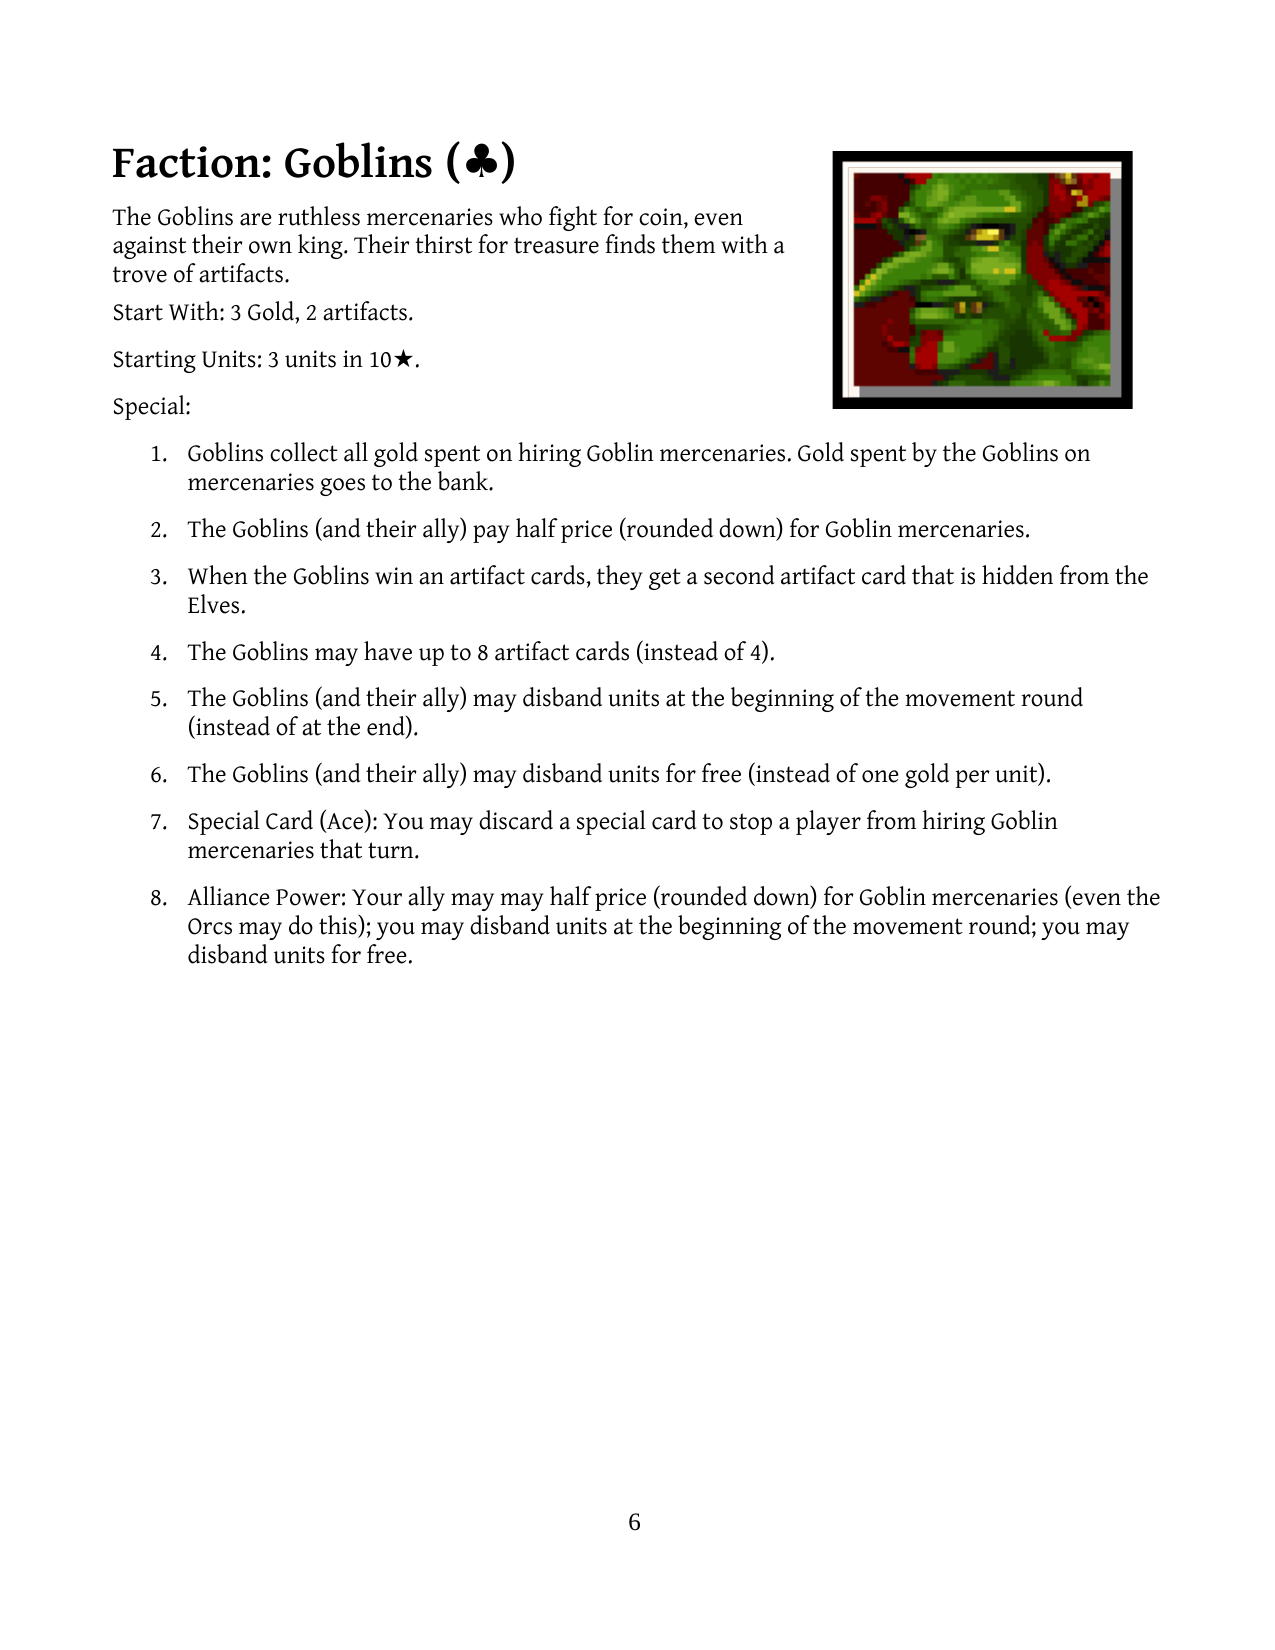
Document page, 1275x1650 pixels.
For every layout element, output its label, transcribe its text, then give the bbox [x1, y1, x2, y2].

text Special: [112, 393, 1162, 422]
text Starting Units: 3 units in 10★. [112, 346, 832, 375]
list Alliance Power: Your ally may may half price (rounded down) for Goblin mercenaries (even the Orcs may do this); you may disband units at the beginning of the movement round; you may disband units for free. [150, 883, 1162, 970]
list The Goblins (and their ally) may disband units for free (instead of one gold per unit). [150, 761, 1162, 790]
list The Goblins (and their ally) may disband units at the beginning of the movement round (instead of at the end). [150, 685, 1162, 743]
subtitle Faction: Goblins (♣) [112, 137, 1162, 191]
list The Goblins (and their ally) pay half price (rounded down) for Goblin mercenaries. [150, 515, 1162, 544]
list Goblins collect all gold spent on hiring Goblin mercenaries. Gold spent by the Goblins on mercenaries goes to the bank. [150, 439, 1162, 497]
list When the Goblins win an artifact cards, they get a second artifact card that is hidden from the Elves. [150, 562, 1162, 620]
text Start With: 3 Gold, 2 artifacts. [112, 299, 832, 328]
text The Goblins are ruthless mercenaries who fight for coin, even against their own king. Their thirst for treasure finds them with a trove of artifacts. [112, 203, 832, 290]
list Special Card (Ace): You may discard a special card to stop a player from hiring Goblin mercenaries that turn. [150, 808, 1162, 866]
picture [832, 151, 1133, 409]
list The Goblins may have up to 8 artifact cards (instead of 4). [150, 638, 1162, 667]
text [1133, 346, 1162, 375]
text [1133, 299, 1162, 328]
